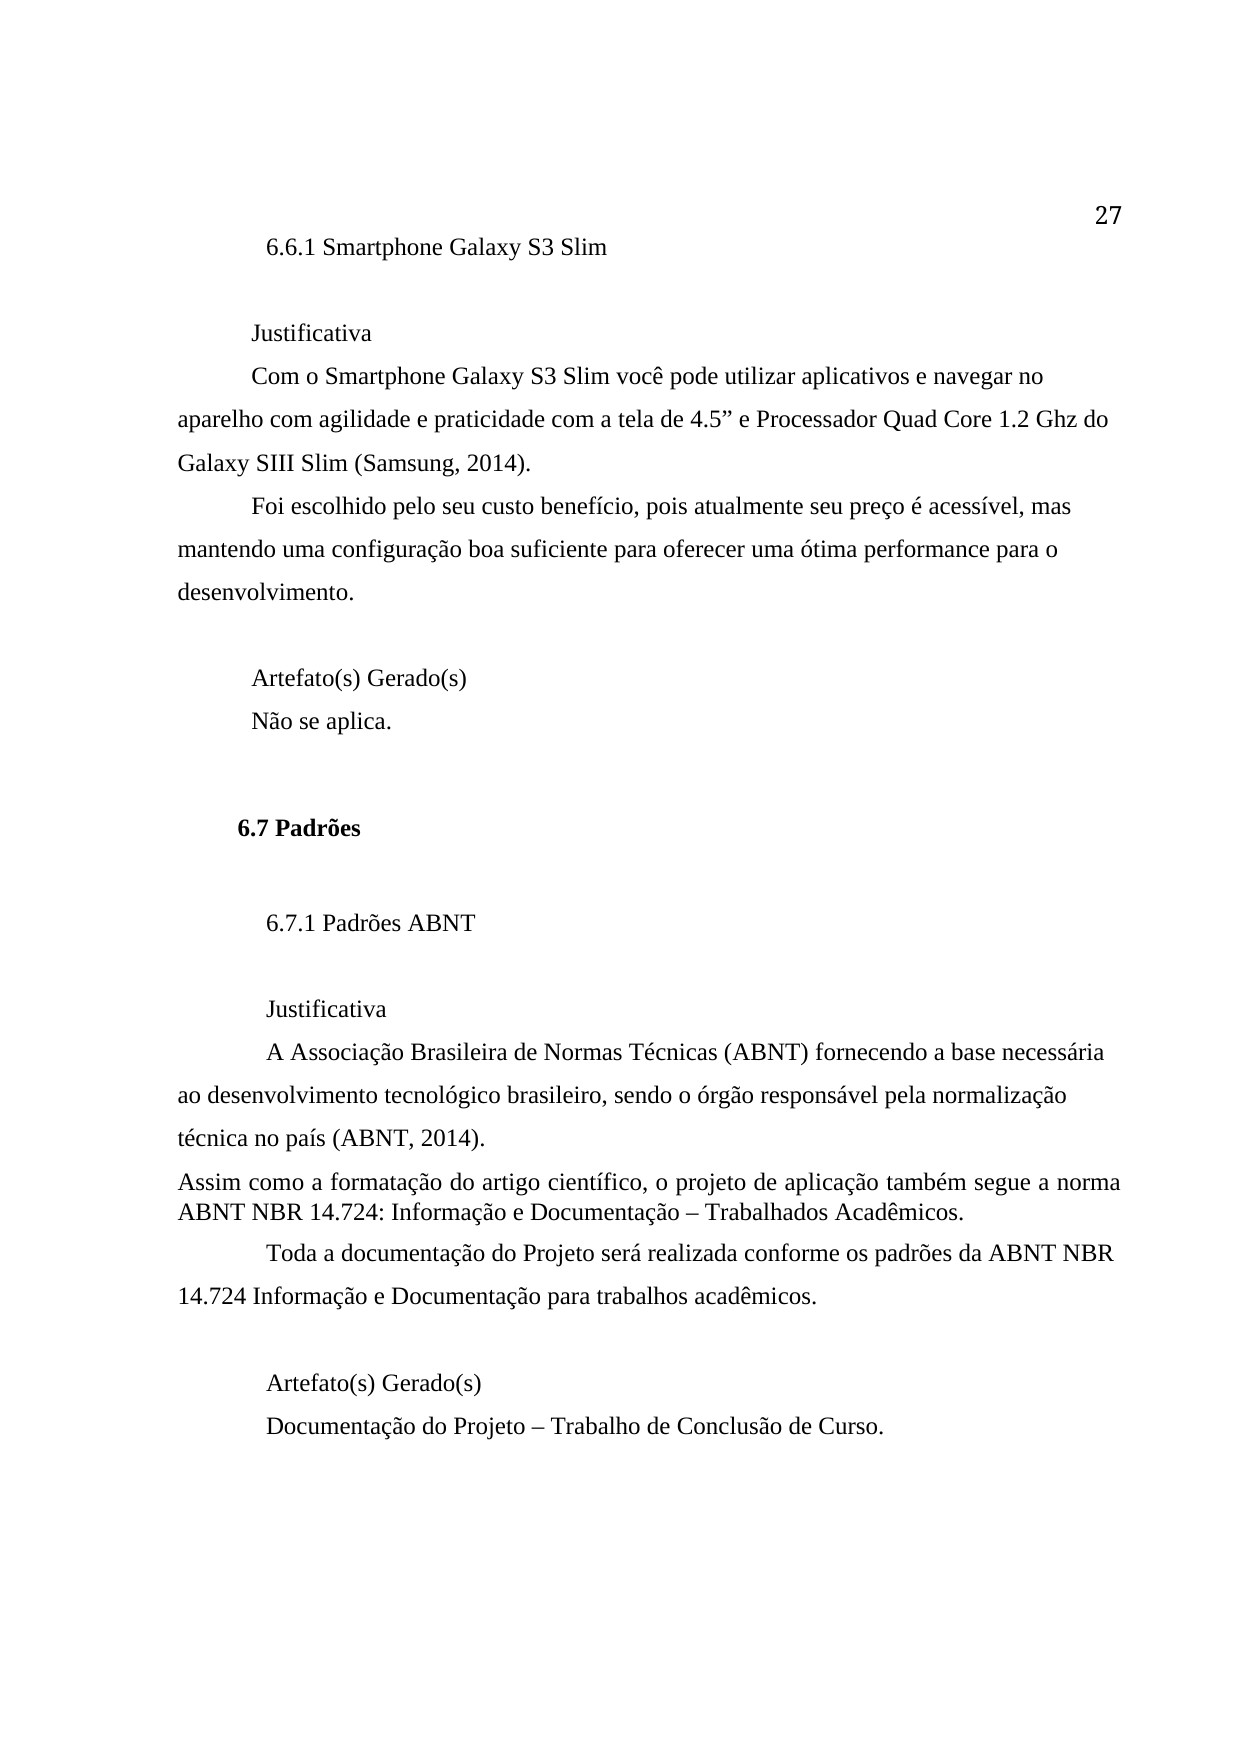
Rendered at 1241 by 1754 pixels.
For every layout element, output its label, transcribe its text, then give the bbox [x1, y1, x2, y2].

text Foi escolhido pelo seu custo benefício, pois atualmente seu preço é acessível, mas mantendo uma configuração boa suficiente para oferecer uma ótima performance para o desenvolvimento. [177, 491, 1122, 606]
text Não se aplica. [177, 706, 1122, 735]
text A Associação Brasileira de Normas Técnicas (ABNT) fornecendo a base necessária ao desenvolvimento tecnológico brasileiro, sendo o órgão responsável pela normalização técnica no país (ABNT, 2014). [177, 1037, 1122, 1152]
text Justificativa [177, 994, 1122, 1023]
text Artefato(s) Gerado(s) [177, 1368, 1122, 1396]
text Documentação do Projeto – Trabalho de Conclusão de Curso. [177, 1411, 1122, 1439]
text Com o Smartphone Galaxy S3 Slim você pode utilizar aplicativos e navegar no aparelho com agilidade e praticidade com a tela de 4.5” e Processador Quad Core 1.2 Ghz do Galaxy SIII Slim (Samsung, 2014). [177, 361, 1122, 476]
text 6.7.1 Padrões ABNT [177, 908, 1122, 936]
text Toda a documentação do Projeto será realizada conforme os padrões da ABNT NBR 14.724 Informação e Documentação para trabalhos acadêmicos. [177, 1238, 1122, 1310]
text Artefato(s) Gerado(s) [177, 663, 1122, 692]
text Justificativa [207, 318, 1122, 347]
text 6.6.1 Smartphone Galaxy S3 Slim [177, 232, 1122, 261]
text Assim como a formatação do artigo científico, o projeto de aplicação também segue a norma ABNT NBR 14.724: Informação e Documentação – Trabalhados Acadêmicos. [177, 1166, 1122, 1226]
subtitle 6.7 Padrões [207, 813, 1122, 842]
